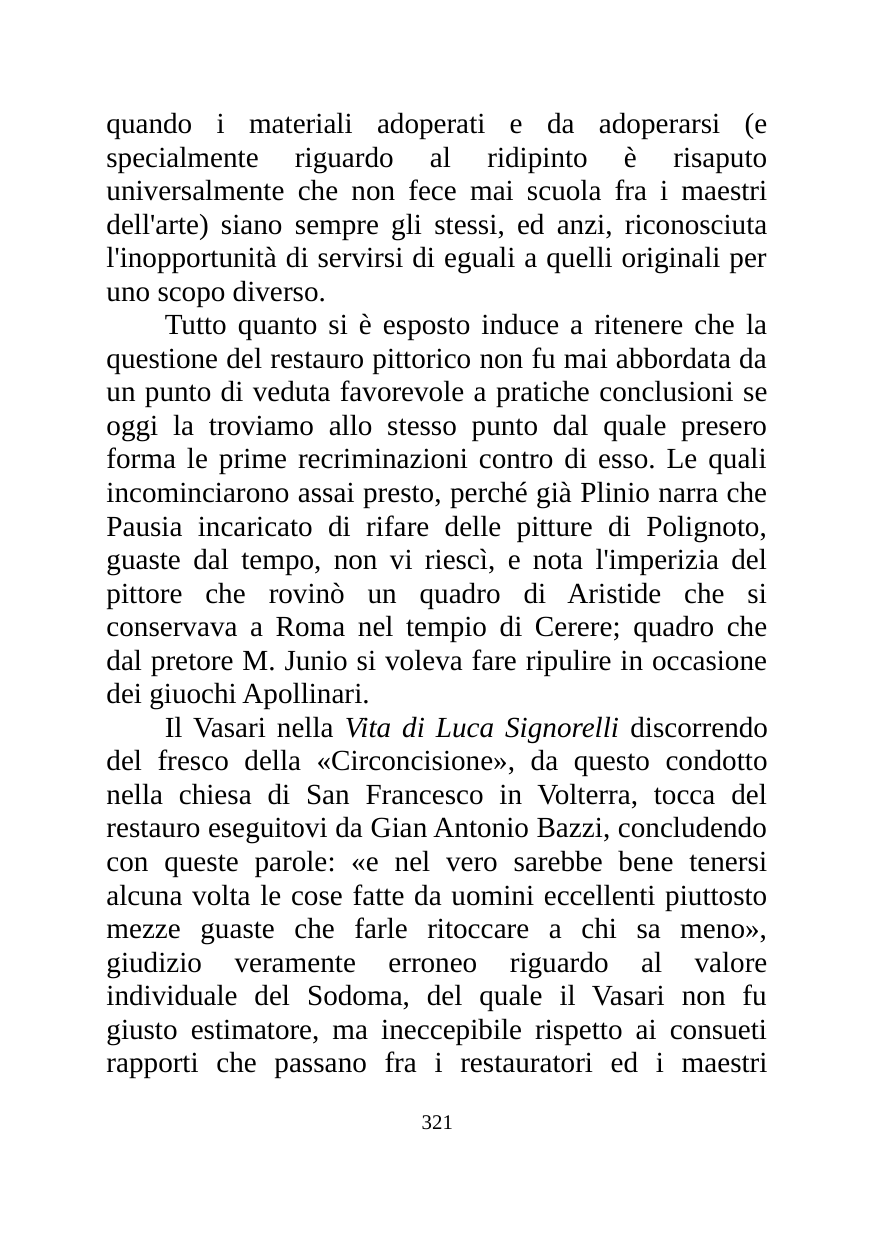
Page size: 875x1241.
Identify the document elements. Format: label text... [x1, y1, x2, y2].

text Il Vasari nella Vita di Luca Signorelli discorrendo del fresco della «Circoncisione», da questo condotto nella chiesa di San Francesco in Volterra, tocca del restauro eseguitovi da Gian Antonio Bazzi, concludendo con queste parole: «e nel vero sarebbe bene tenersi alcuna volta le cose fatte da uomini eccellenti piuttosto mezze guaste che farle ritoccare a chi sa meno», giudizio veramente erroneo riguardo al valore individuale del Sodoma, del quale il Vasari non fu giusto estimatore, ma ineccepibile rispetto ai consueti rapporti che passano fra i restauratori ed i maestri [106, 710, 768, 1079]
text quando i materiali adoperati e da adoperarsi (e specialmente riguardo al ridipinto è risaputo universalmente che non fece mai scuola fra i maestri dell'arte) siano sempre gli stessi, ed anzi, riconosciuta l'inopportunità di servirsi di eguali a quelli originali per uno scopo diverso. [106, 106, 768, 307]
text Tutto quanto si è esposto induce a ritenere che la questione del restauro pittorico non fu mai abbordata da un punto di veduta favorevole a pratiche conclusioni se oggi la troviamo allo stesso punto dal quale presero forma le prime recriminazioni contro di esso. Le quali incominciarono assai presto, perché già Plinio narra che Pausia incaricato di rifare delle pitture di Polignoto, guaste dal tempo, non vi riescì, e nota l'imperizia del pittore che rovinò un quadro di Aristide che si conservava a Roma nel tempio di Cerere; quadro che dal pretore M. Junio si voleva fare ripulire in occasione dei giuochi Apollinari. [106, 307, 768, 710]
